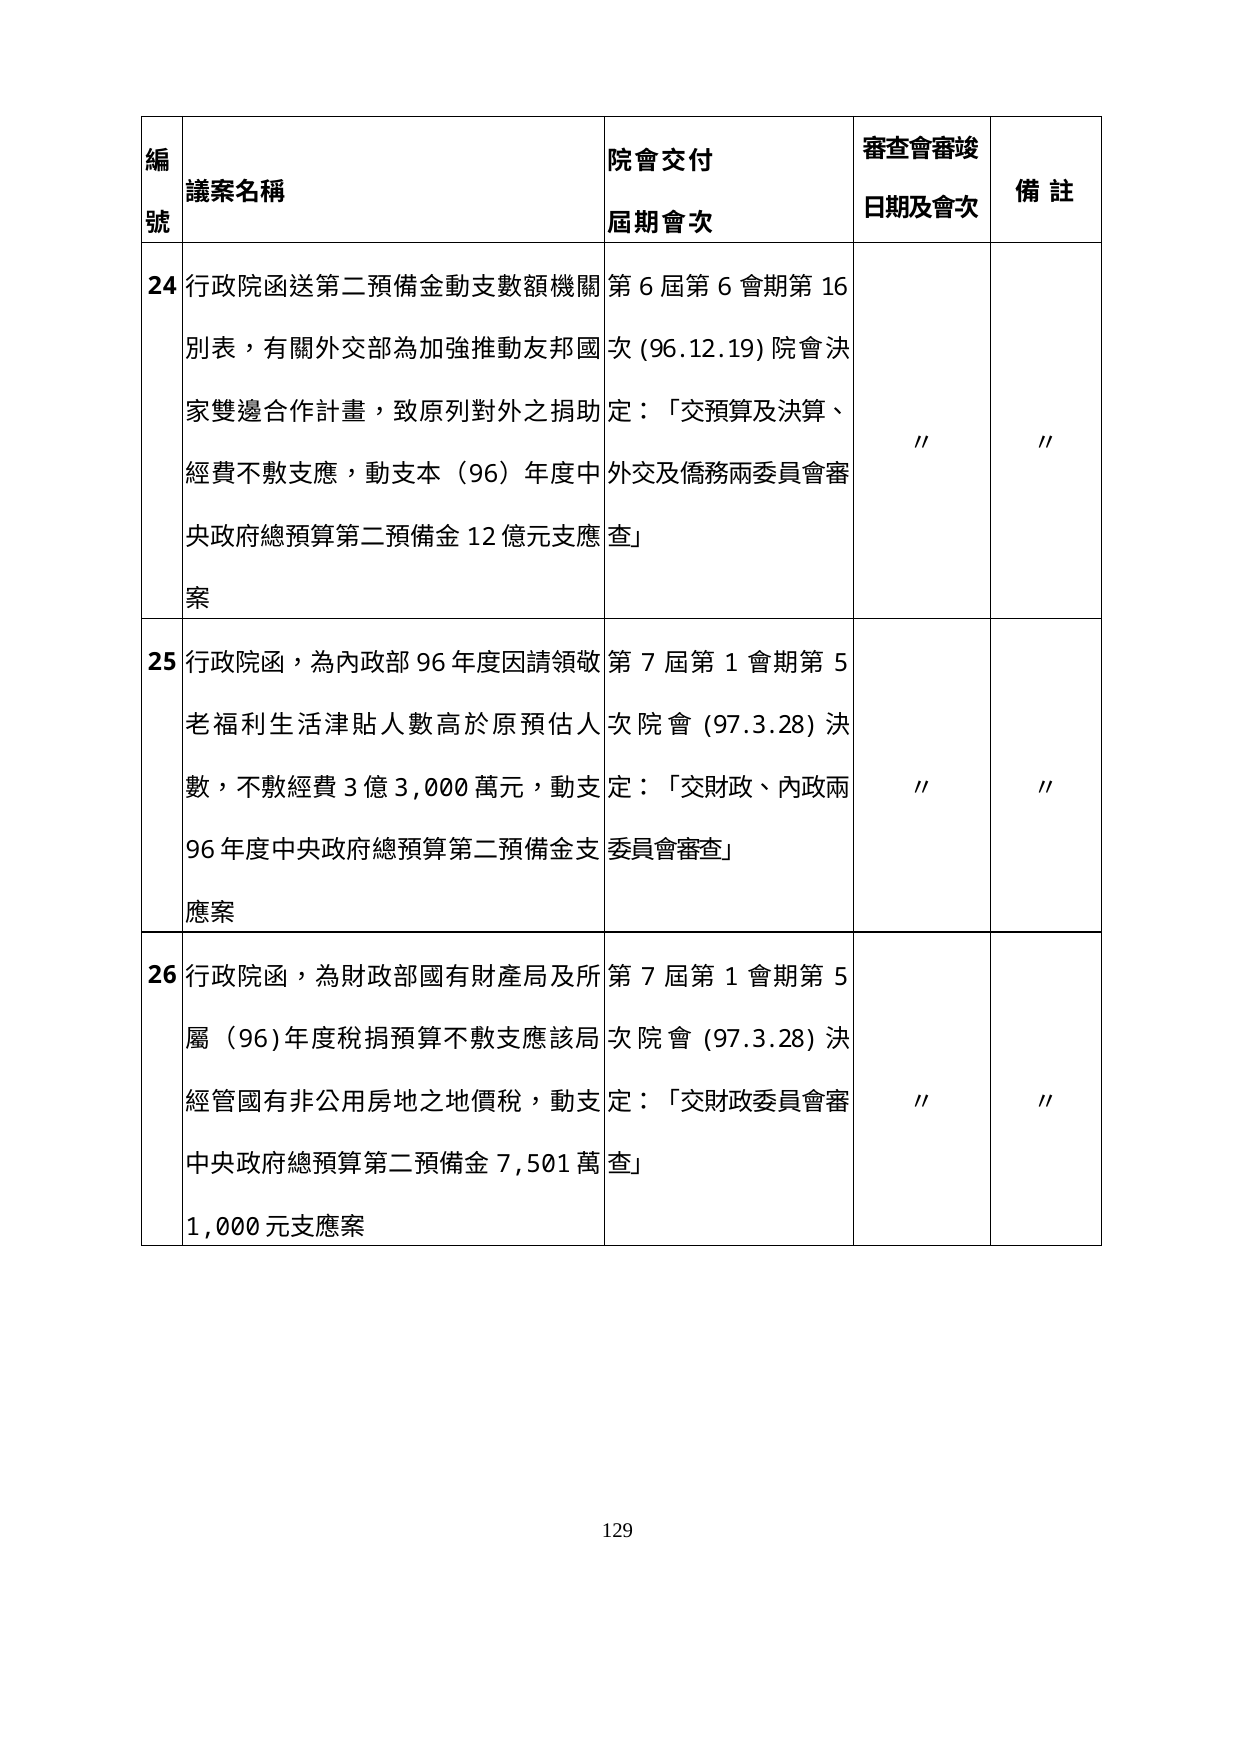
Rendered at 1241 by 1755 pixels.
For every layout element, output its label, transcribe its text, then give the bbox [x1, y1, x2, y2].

table_cell 行政院函，為財政部國有財產局及所屬（96)年度稅捐預算不敷支應該局經管國有非公用房地之地價稅，動支中央政府總預算第二預備金7,501萬1,000元支應案 [183, 933, 604, 1245]
table_cell 〃 [854, 933, 990, 1245]
table_cell 第7屆第1會期第5次院會(97.3.28)決定：「交財政、內政兩委員會審查」 [605, 619, 853, 931]
table_cell 行政院函，為內政部96年度因請領敬老福利生活津貼人數高於原預估人數，不敷經費3億3,000萬元，動支96年度中央政府總預算第二預備金支應案 [183, 619, 604, 931]
table_header 院會交付 屆期會次 [605, 117, 853, 242]
table_cell 第6屆第6會期第16次(96.12.19)院會決定：「交預算及決算、外交及僑務兩委員會審查」 [605, 243, 853, 618]
table_cell 〃 [854, 243, 990, 618]
table_header 備 註 [991, 117, 1101, 242]
table_cell 〃 [854, 619, 990, 931]
table_cell 25 [142, 619, 182, 931]
table_cell 〃 [991, 933, 1101, 1245]
table_header 編 號 [142, 117, 182, 242]
table_cell 〃 [991, 619, 1101, 931]
table_cell 26 [142, 933, 182, 1245]
table_cell 第7屆第1會期第5次院會(97.3.28)決定：「交財政委員會審查」 [605, 933, 853, 1245]
table_cell 行政院函送第二預備金動支數額機關別表，有關外交部為加強推動友邦國家雙邊合作計畫，致原列對外之捐助經費不敷支應，動支本（96）年度中央政府總預算第二預備金12億元支應案 [183, 243, 604, 618]
table_header 議案名稱 [183, 117, 604, 242]
table_cell 24 [142, 243, 182, 618]
table_cell 〃 [991, 243, 1101, 618]
table_header 審查會審竣 日期及會次 [854, 117, 990, 242]
